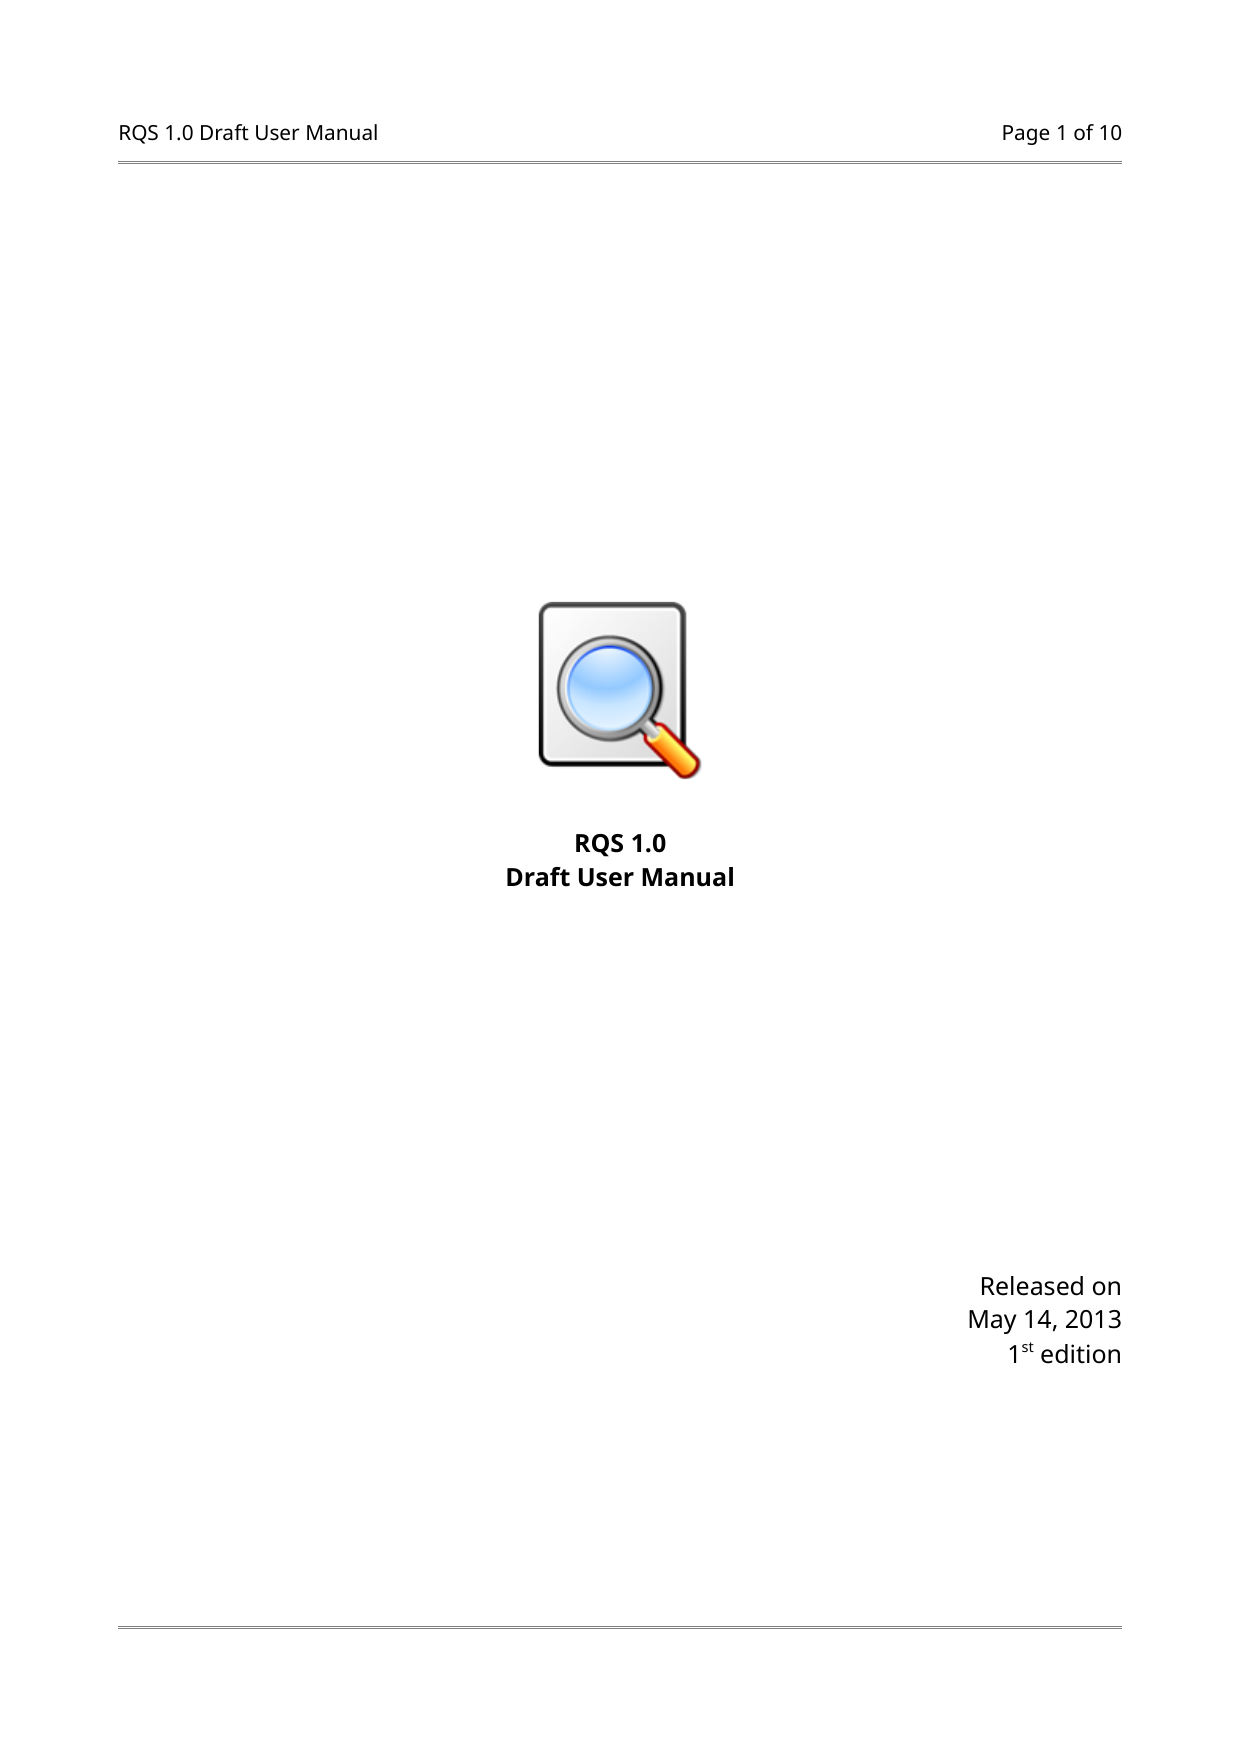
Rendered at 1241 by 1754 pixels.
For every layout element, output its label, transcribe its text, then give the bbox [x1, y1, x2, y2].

picture [520, 591, 720, 792]
text May 14, 2013 [118, 1302, 1122, 1336]
text Released on [118, 1268, 1122, 1302]
text RQS 1.0 [118, 825, 1122, 859]
text 1st edition [118, 1336, 1122, 1370]
text Draft User Manual [118, 859, 1122, 893]
